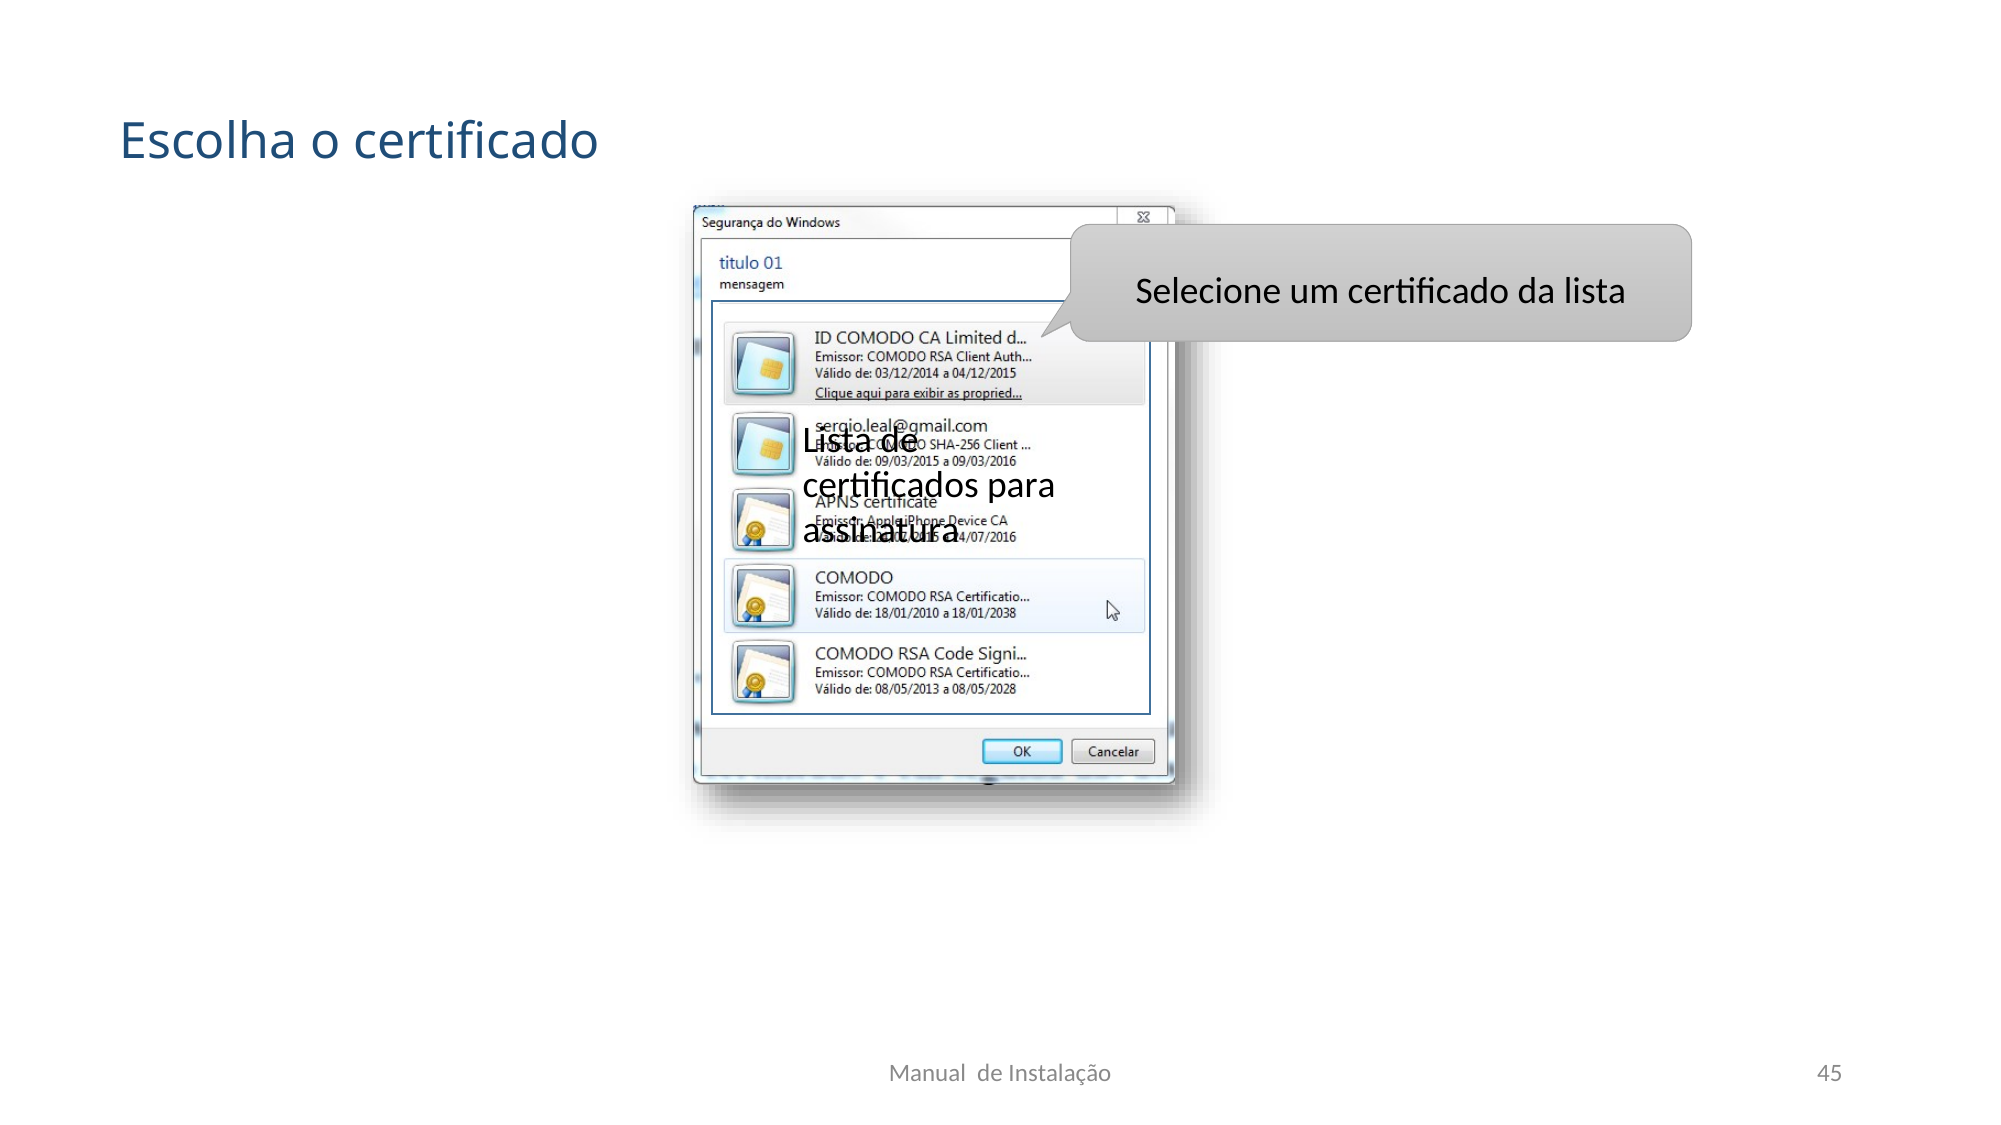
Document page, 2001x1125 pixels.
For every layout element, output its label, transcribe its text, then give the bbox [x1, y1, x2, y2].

subtitle Escolha o certificado [119, 106, 1842, 174]
